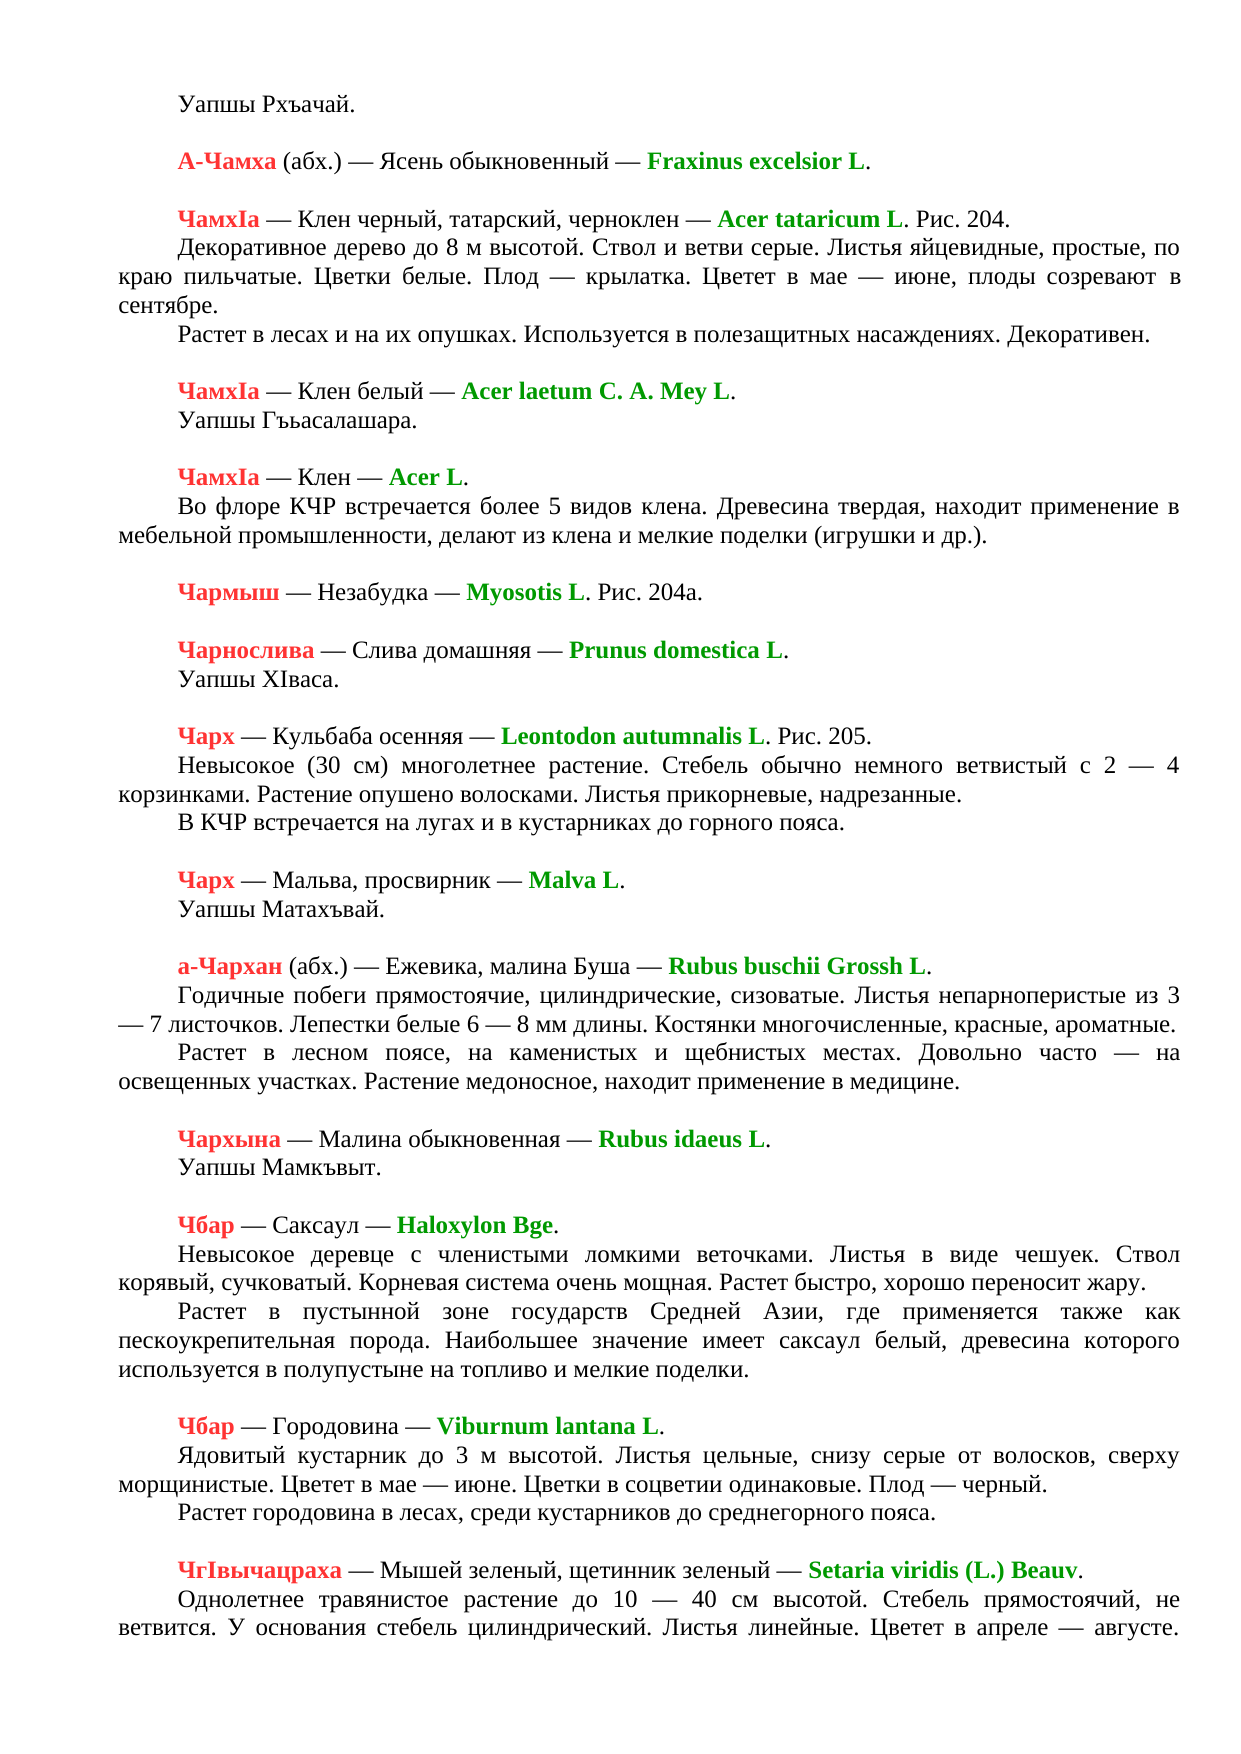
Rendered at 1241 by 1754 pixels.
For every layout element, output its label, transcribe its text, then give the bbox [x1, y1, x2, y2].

text Уапшы Матахъвай. [118, 894, 1181, 922]
text Чбар — Городовина — Viburnum lantana L. [118, 1411, 1181, 1440]
text Чарх — Кульбаба осенняя — Leontodon autumnalis L. Рис. 205. [118, 721, 1181, 750]
text Однолетнее травянистое растение до 10 — 40 см высотой. Стебель прямостоячий, не ветвится. У основания стебель цилиндрический. Листья линейные. Цветет в апреле — августе. [118, 1584, 1181, 1641]
text Уапшы ХIваса. [118, 664, 1181, 692]
text Годичные побеги прямостоячие, цилиндрические, сизоватые. Листья непарноперистые из 3 — 7 листочков. Лепестки белые 6 — 8 мм длины. Костянки многочисленные, красные, ароматные. [118, 980, 1181, 1037]
text В КЧР встречается на лугах и в кустарниках до горного пояса. [118, 807, 1181, 836]
text Чарх — Мальва, просвирник — Malva L. [118, 865, 1181, 894]
text Чбар — Саксаул — Haloxylon Bge. [118, 1210, 1181, 1239]
text ЧамхIа — Клен белый — Acer laetum C. A. Mey L. [118, 376, 1181, 405]
text а-Чархан (абх.) — Ежевика, малина Буша — Rubus buschii Grossh L. [118, 951, 1181, 980]
text Уапшы Рхъачай. [118, 89, 1181, 117]
text Во флоре КЧР встречается более 5 видов клена. Древесина твердая, находит применение в мебельной промышленности, делают из клена и мелкие поделки (игрушки и др.). [118, 491, 1181, 549]
text Чархына — Малина обыкновенная — Rubus idaeus L. [118, 1124, 1181, 1152]
text ЧамхIа — Клен — Acer L. [118, 462, 1181, 491]
text Уапшы Гъьасалашара. [118, 405, 1181, 434]
text А-Чамха (абх.) — Ясень обыкновенный — Fraxinus excelsior L. [118, 146, 1181, 175]
text ЧамхIа — Клен черный, татарский, черноклен — Acer tataricum L. Рис. 204. [118, 204, 1181, 232]
text ЧгIвычацраха — Мышей зеленый, щетинник зеленый — Setaria viridis (L.) Beauv. [118, 1555, 1181, 1584]
text Невысокое деревце с членистыми ломкими веточками. Листья в виде чешуек. Ствол корявый, сучковатый. Корневая система очень мощная. Растет быстро, хорошо переносит жару. [118, 1239, 1181, 1296]
text Невысокое (30 см) многолетнее растение. Стебель обычно немного ветвистый с 2 — 4 корзинками. Растение опушено волосками. Листья прикорневые, надрезанные. [118, 750, 1181, 807]
text Уапшы Мамкъвыт. [118, 1152, 1181, 1181]
text Ядовитый кустарник до 3 м высотой. Листья цельные, снизу серые от волосков, сверху морщинистые. Цветет в мае — июне. Цветки в соцветии одинаковые. Плод — черный. [118, 1440, 1181, 1497]
text Чармыш — Незабудка — Myosotis L. Рис. 204а. [118, 577, 1181, 606]
text Растет в пустынной зоне государств Средней Азии, где применяется также как пескоукрепительная порода. Наибольшее значение имеет саксаул белый, древесина которого используется в полупустыне на топливо и мелкие поделки. [118, 1296, 1181, 1382]
text Растет в лесном поясе, на каменистых и щебнистых местах. Довольно часто — на освещенных участках. Растение медоносное, находит применение в медицине. [118, 1037, 1181, 1095]
text Декоративное дерево до 8 м высотой. Ствол и ветви серые. Листья яйцевидные, простые, по краю пильчатые. Цветки белые. Плод — крылатка. Цветет в мае — июне, плоды созревают в сентябре. [118, 232, 1181, 319]
text Растет в лесах и на их опушках. Используется в полезащитных насаждениях. Декоративен. [118, 319, 1181, 347]
text Растет городовина в лесах, среди кустарников до среднегорного пояса. [118, 1497, 1181, 1526]
text Чарнослива — Слива домашняя — Prunus domestica L. [118, 635, 1181, 664]
